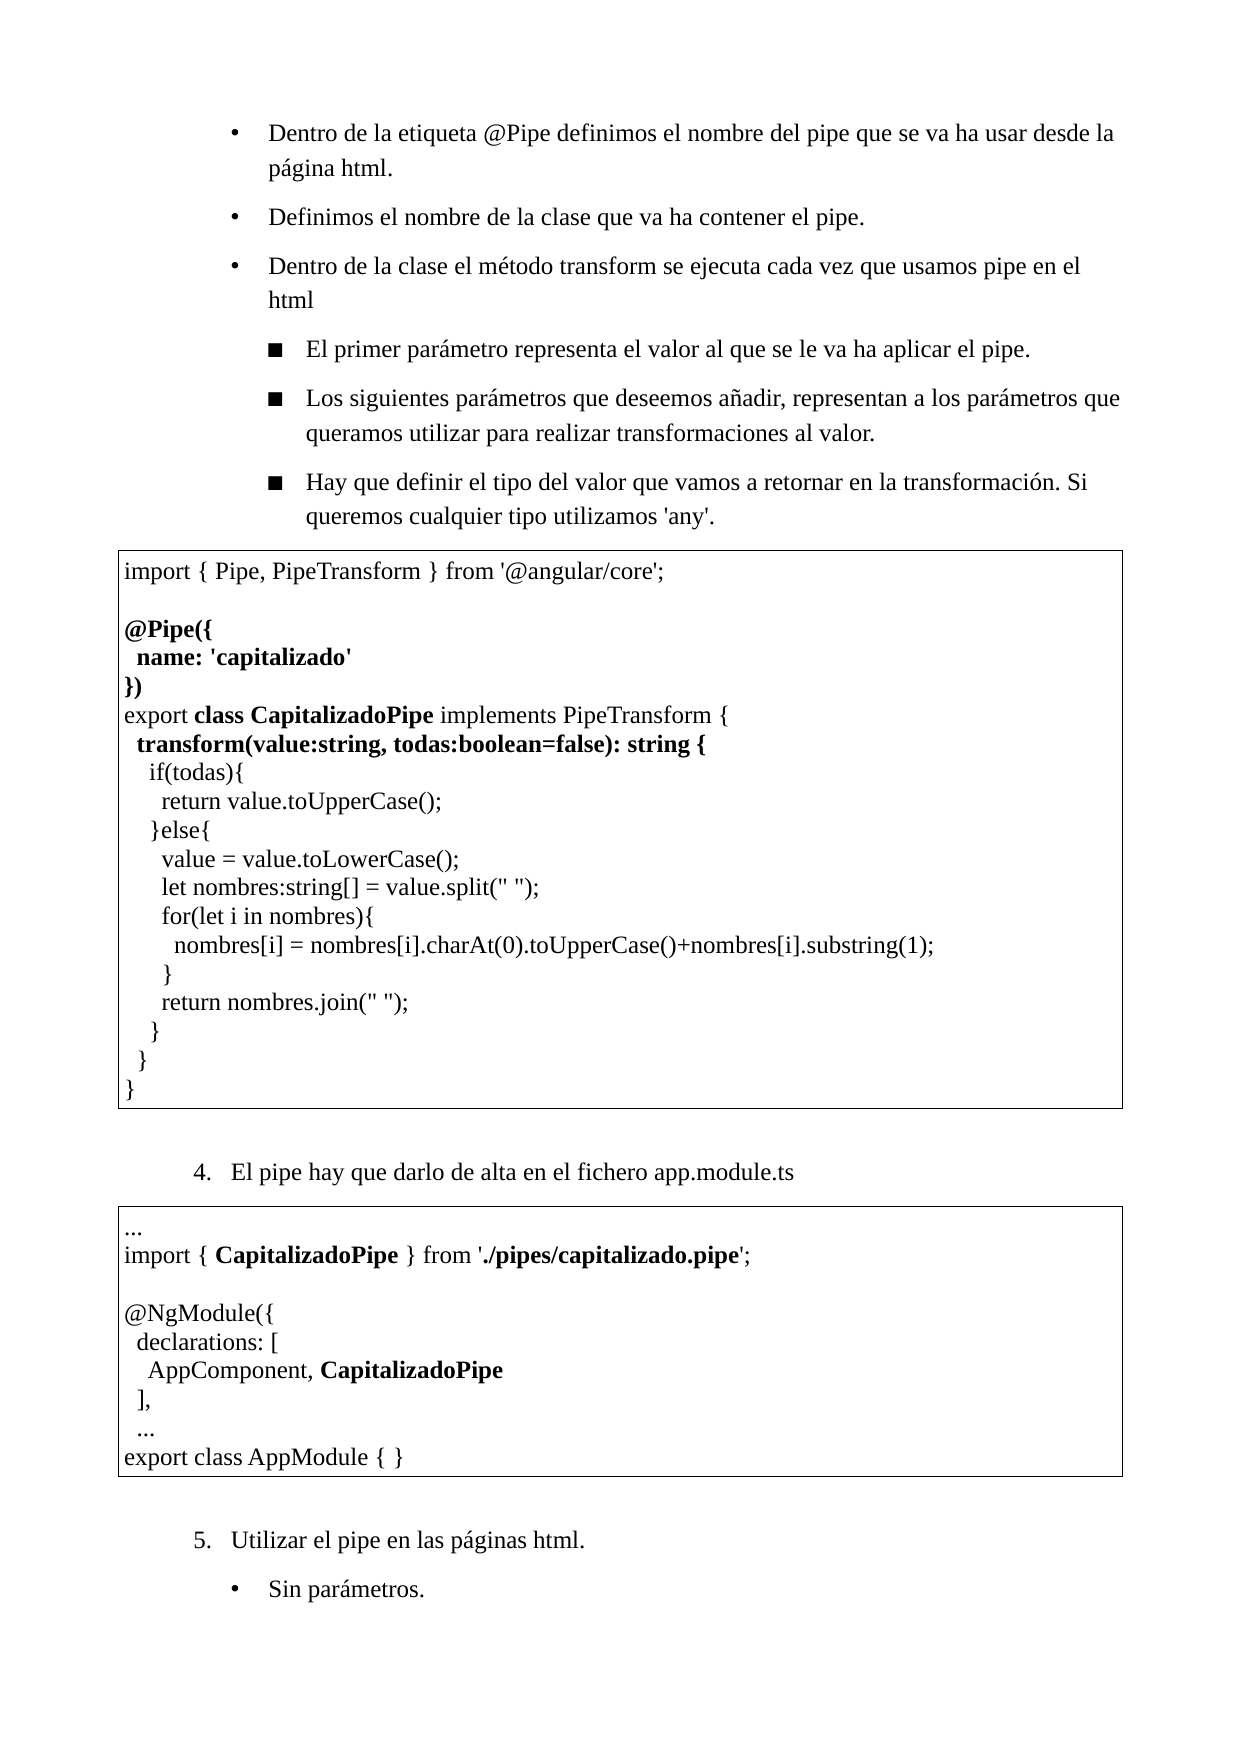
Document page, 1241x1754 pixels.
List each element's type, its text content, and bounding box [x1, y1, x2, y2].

list Los siguientes parámetros que deseemos añadir, representan a los parámetros que queramos utilizar para realizar transformaciones al valor. [268, 383, 1122, 447]
list El primer parámetro representa el valor al que se le va ha aplicar el pipe. [268, 334, 1122, 363]
table_header import { Pipe, PipeTransform } from '@angular/core'; @Pipe({ name: 'capitalizado' }) export class CapitalizadoPipe implements PipeTransform { transform(value:string, todas:boolean=false): string { if(todas){ return value.toUpperCase(); }else{ value = value.toLowerCase(); let nombres:string[] = value.split(" "); for(let i in nombres){ nombres[i] = nombres[i].charAt(0).toUpperCase()+nombres[i].substring(1); } return nombres.join(" "); } } } [119, 551, 1122, 1108]
list Dentro de la clase el método transform se ejecuta cada vez que usamos pipe en el html [231, 251, 1122, 314]
list Sin parámetros. [231, 1574, 1122, 1603]
list Hay que definir el tipo del valor que vamos a retornar en la transformación. Si queremos cualquier tipo utilizamos 'any'. [268, 467, 1122, 530]
list Definimos el nombre de la clase que va ha contener el pipe. [231, 202, 1122, 230]
list El pipe hay que darlo de alta en el fichero app.module.ts [193, 1157, 1122, 1186]
table_header ... import { CapitalizadoPipe } from './pipes/capitalizado.pipe'; @NgModule({ declarations: [ AppComponent, CapitalizadoPipe ], ... export class AppModule { } [119, 1207, 1122, 1476]
list Utilizar el pipe en las páginas html. [193, 1525, 1122, 1554]
list Dentro de la etiqueta @Pipe definimos el nombre del pipe que se va ha usar desde la página html. [231, 118, 1122, 181]
